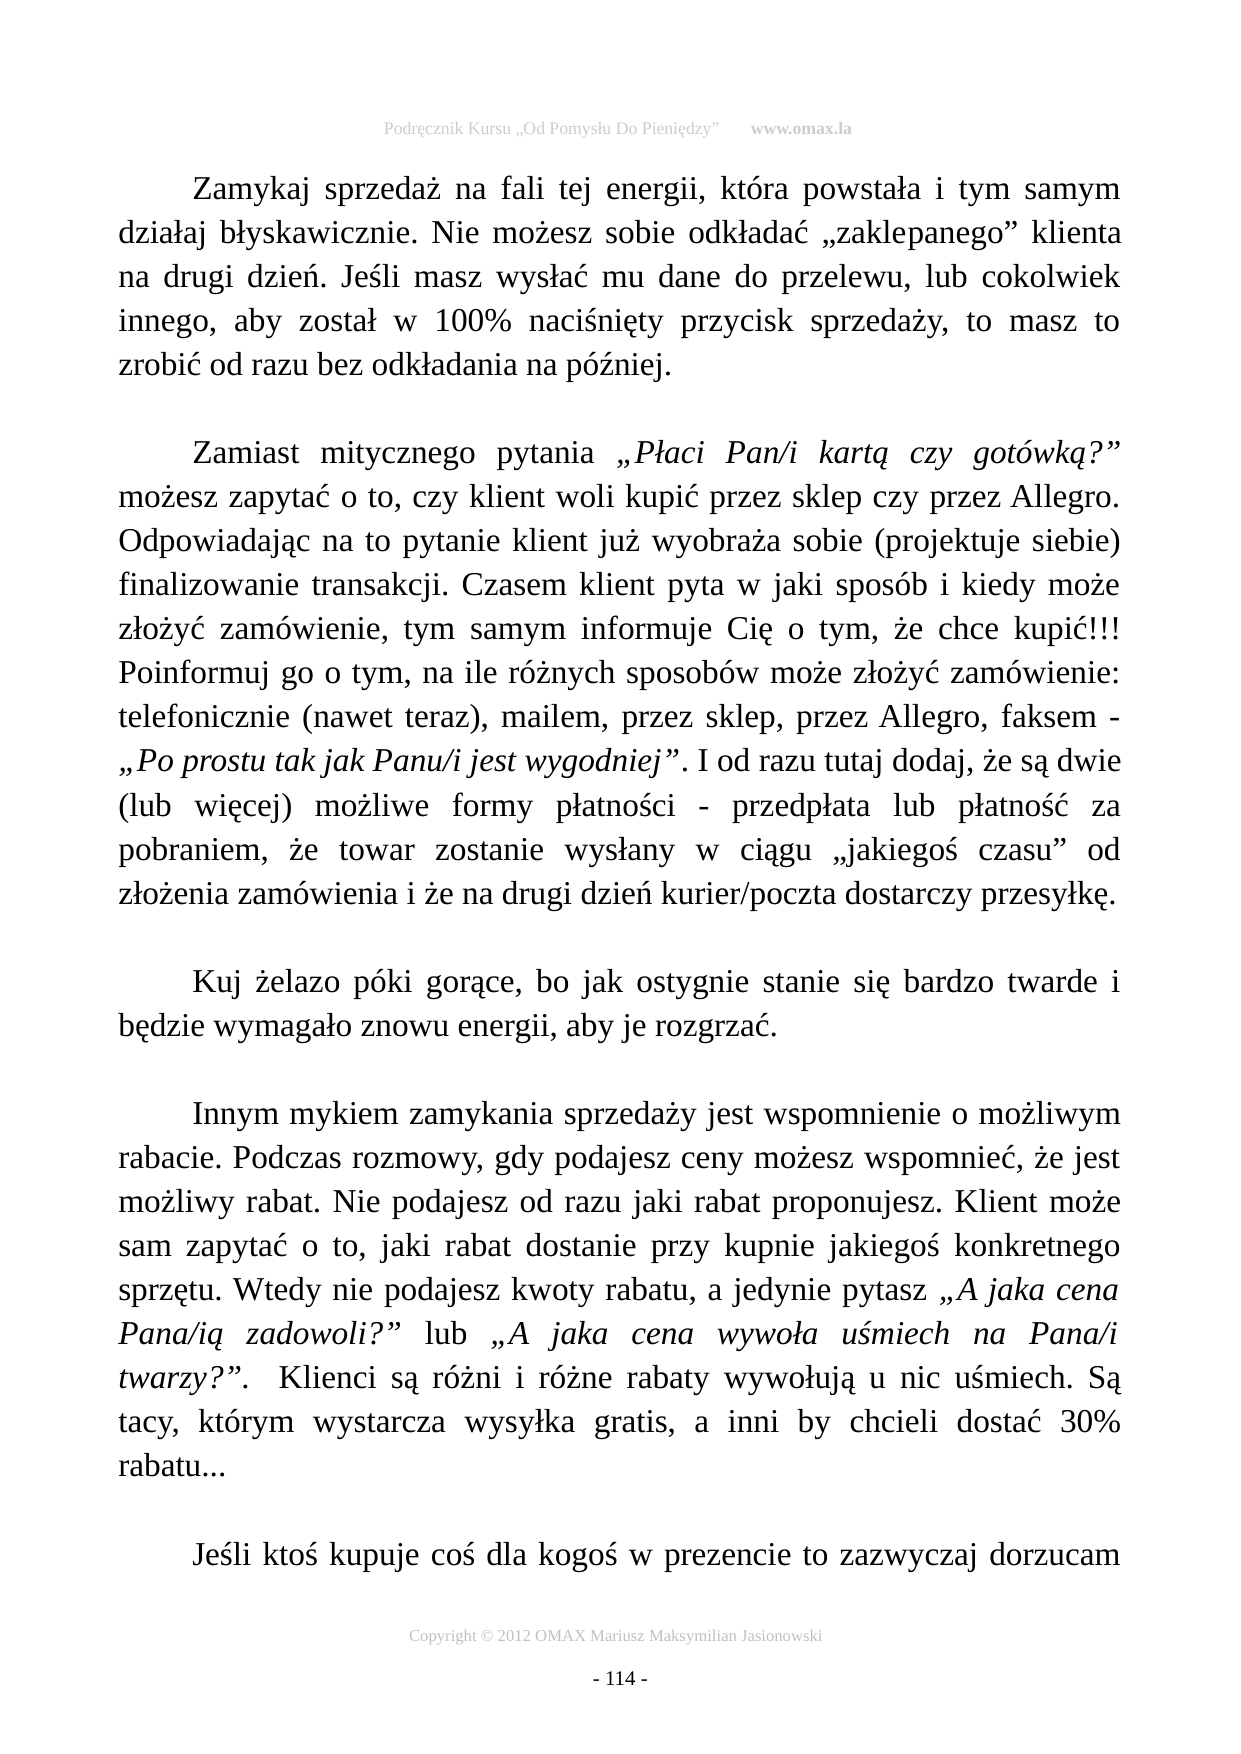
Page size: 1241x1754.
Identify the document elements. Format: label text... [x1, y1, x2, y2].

text Jeśli ktoś kupuje coś dla kogoś w prezencie to zazwyczaj dorzucam [118, 1534, 1122, 1572]
text Innym mykiem zamykania sprzedaży jest wspomnienie o możliwym rabacie. Podczas rozmowy, gdy podajesz ceny możesz wspomnieć, że jest możliwy rabat. Nie podajesz od razu jaki rabat proponujesz. Klient może sam zapytać o to, jaki rabat dostanie przy kupnie jakiegoś konkretnego sprzętu. Wtedy nie podajesz kwoty rabatu, a jedynie pytasz „A jaka cena Pana/ią zadowoli?” lub „A jaka cena wywoła uśmiech na Pana/i twarzy?”. Klienci są różni i różne rabaty wywołują u nic uśmiech. Są tacy, którym wystarcza wysyłka gratis, a inni by chcieli dostać 30% rabatu... [118, 1093, 1122, 1484]
text Kuj żelazo póki gorące, bo jak ostygnie stanie się bardzo twarde i będzie wymagało znowu energii, aby je rozgrzać. [118, 961, 1122, 1043]
text Zamiast mitycznego pytania „Płaci Pan/i kartą czy gotówką?” możesz zapytać o to, czy klient woli kupić przez sklep czy przez Allegro. Odpowiadając na to pytanie klient już wyobraża sobie (projektuje siebie) finalizowanie transakcji. Czasem klient pyta w jaki sposób i kiedy może złożyć zamówienie, tym samym informuje Cię o tym, że chce kupić!!! Poinformuj go o tym, na ile różnych sposobów może złożyć zamówienie: telefonicznie (nawet teraz), mailem, przez sklep, przez Allegro, faksem - „Po prostu tak jak Panu/i jest wygodniej”. I od razu tutaj dodaj, że są dwie (lub więcej) możliwe formy płatności - przedpłata lub płatność za pobraniem, że towar zostanie wysłany w ciągu „jakiegoś czasu” od złożenia zamówienia i że na drugi dzień kurier/poczta dostarczy przesyłkę. [118, 432, 1122, 911]
text Zamykaj sprzedaż na fali tej energii, która powstała i tym samym działaj błyskawicznie. Nie możesz sobie odkładać „zaklepanego” klienta na drugi dzień. Jeśli masz wysłać mu dane do przelewu, lub cokolwiek innego, aby został w 100% naciśnięty przycisk sprzedaży, to masz to zrobić od razu bez odkładania na później. [118, 168, 1122, 382]
